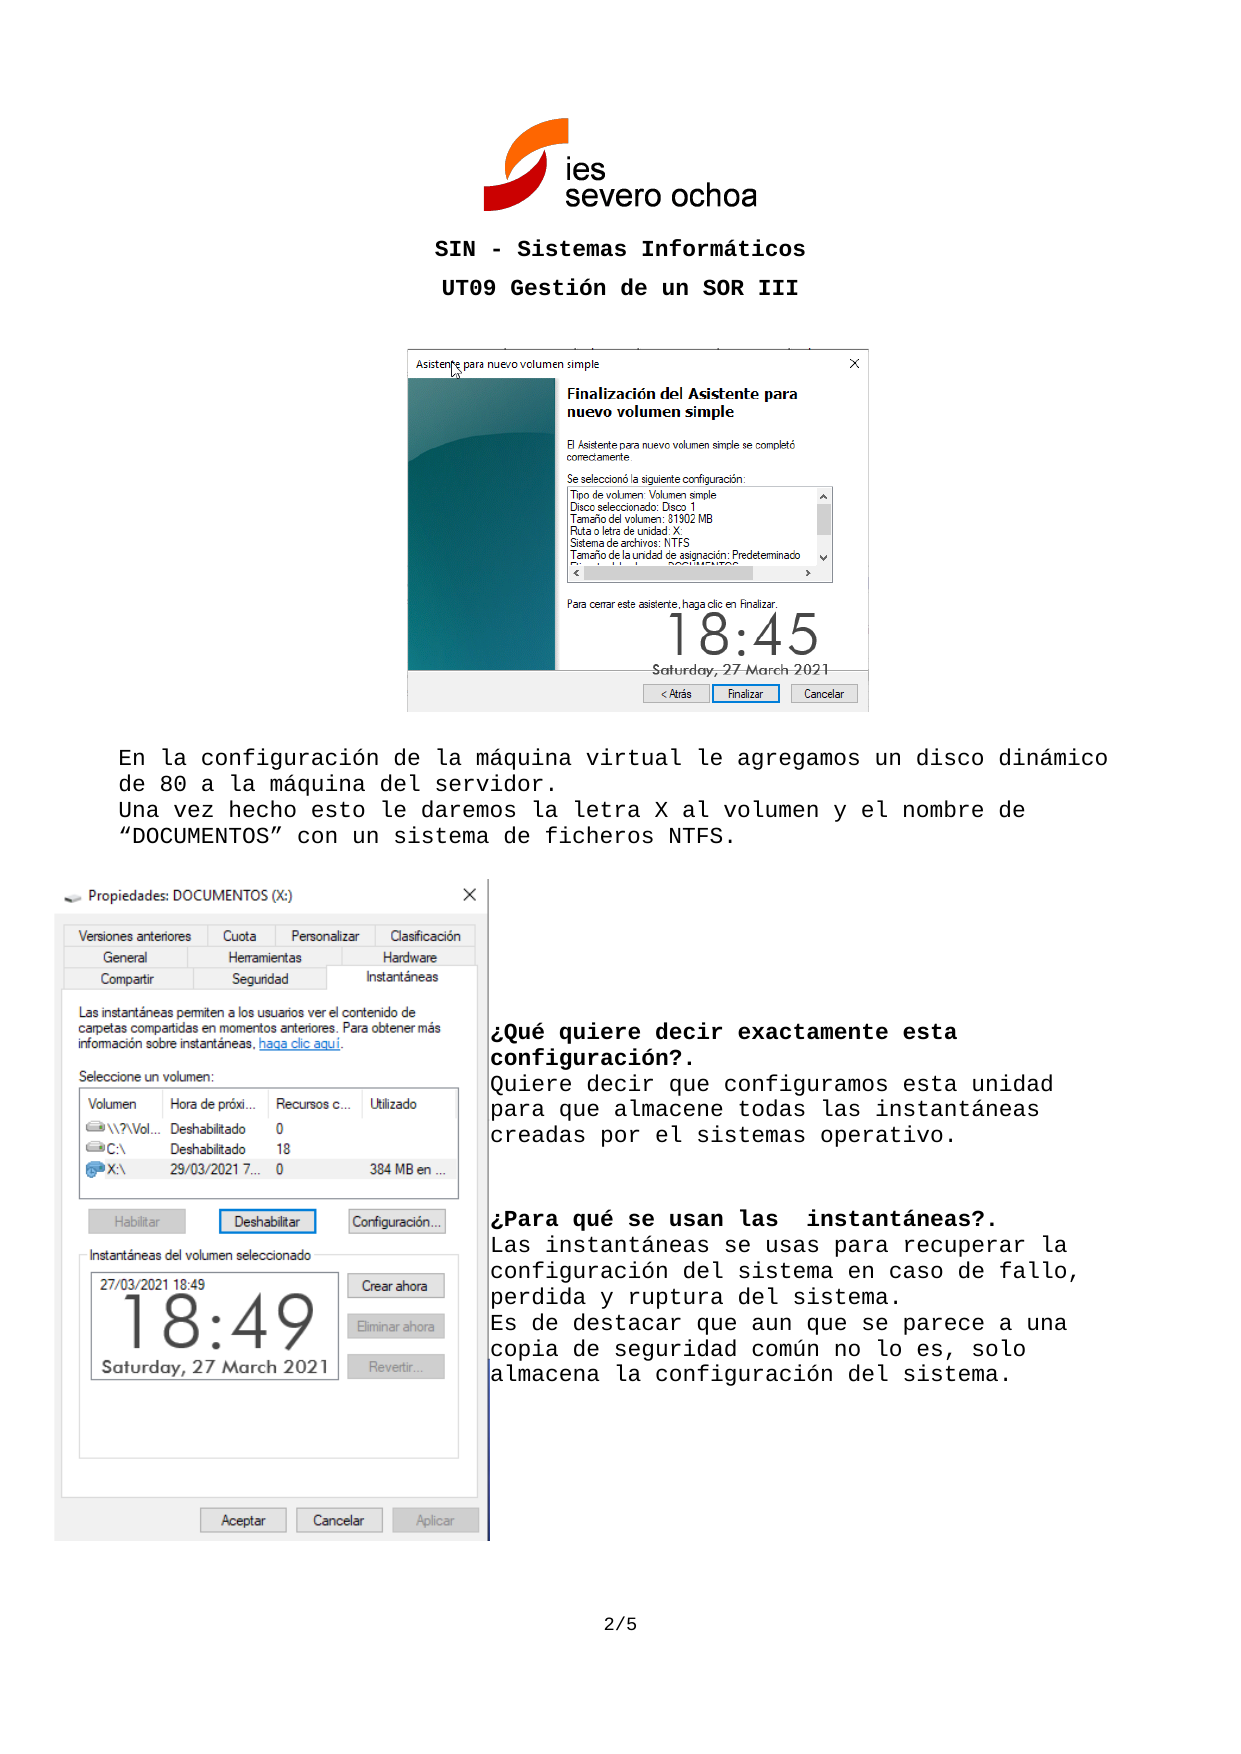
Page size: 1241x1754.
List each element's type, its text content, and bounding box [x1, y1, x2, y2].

picture [407, 348, 869, 712]
picture [483, 118, 757, 211]
text Las instantáneas se usas para recuperar la configuración del sistema en caso de fallo, perdida y ruptura del sistema. [490, 1233, 1122, 1311]
text ¿Para qué se usan las instantáneas?. [490, 1207, 1122, 1233]
text Quiere decir que configuramos esta unidad para que almacene todas las instantáneas creadas por el sistemas operativo. [490, 1072, 1122, 1150]
text Es de destacar que aun que se parece a una copia de seguridad común no lo es, solo almacena la configuración del sistema. [490, 1311, 1122, 1389]
picture [54, 879, 490, 1541]
text ¿Qué quiere decir exactamente esta configuración?. [490, 1020, 1122, 1072]
text En la configuración de la máquina virtual le agregamos un disco dinámico de 80 a la máquina del servidor. [118, 747, 1122, 798]
text Una vez hecho esto le daremos la letra X al volumen y el nombre de “DOCUMENTOS” con un sistema de ficheros NTFS. [118, 798, 1122, 850]
